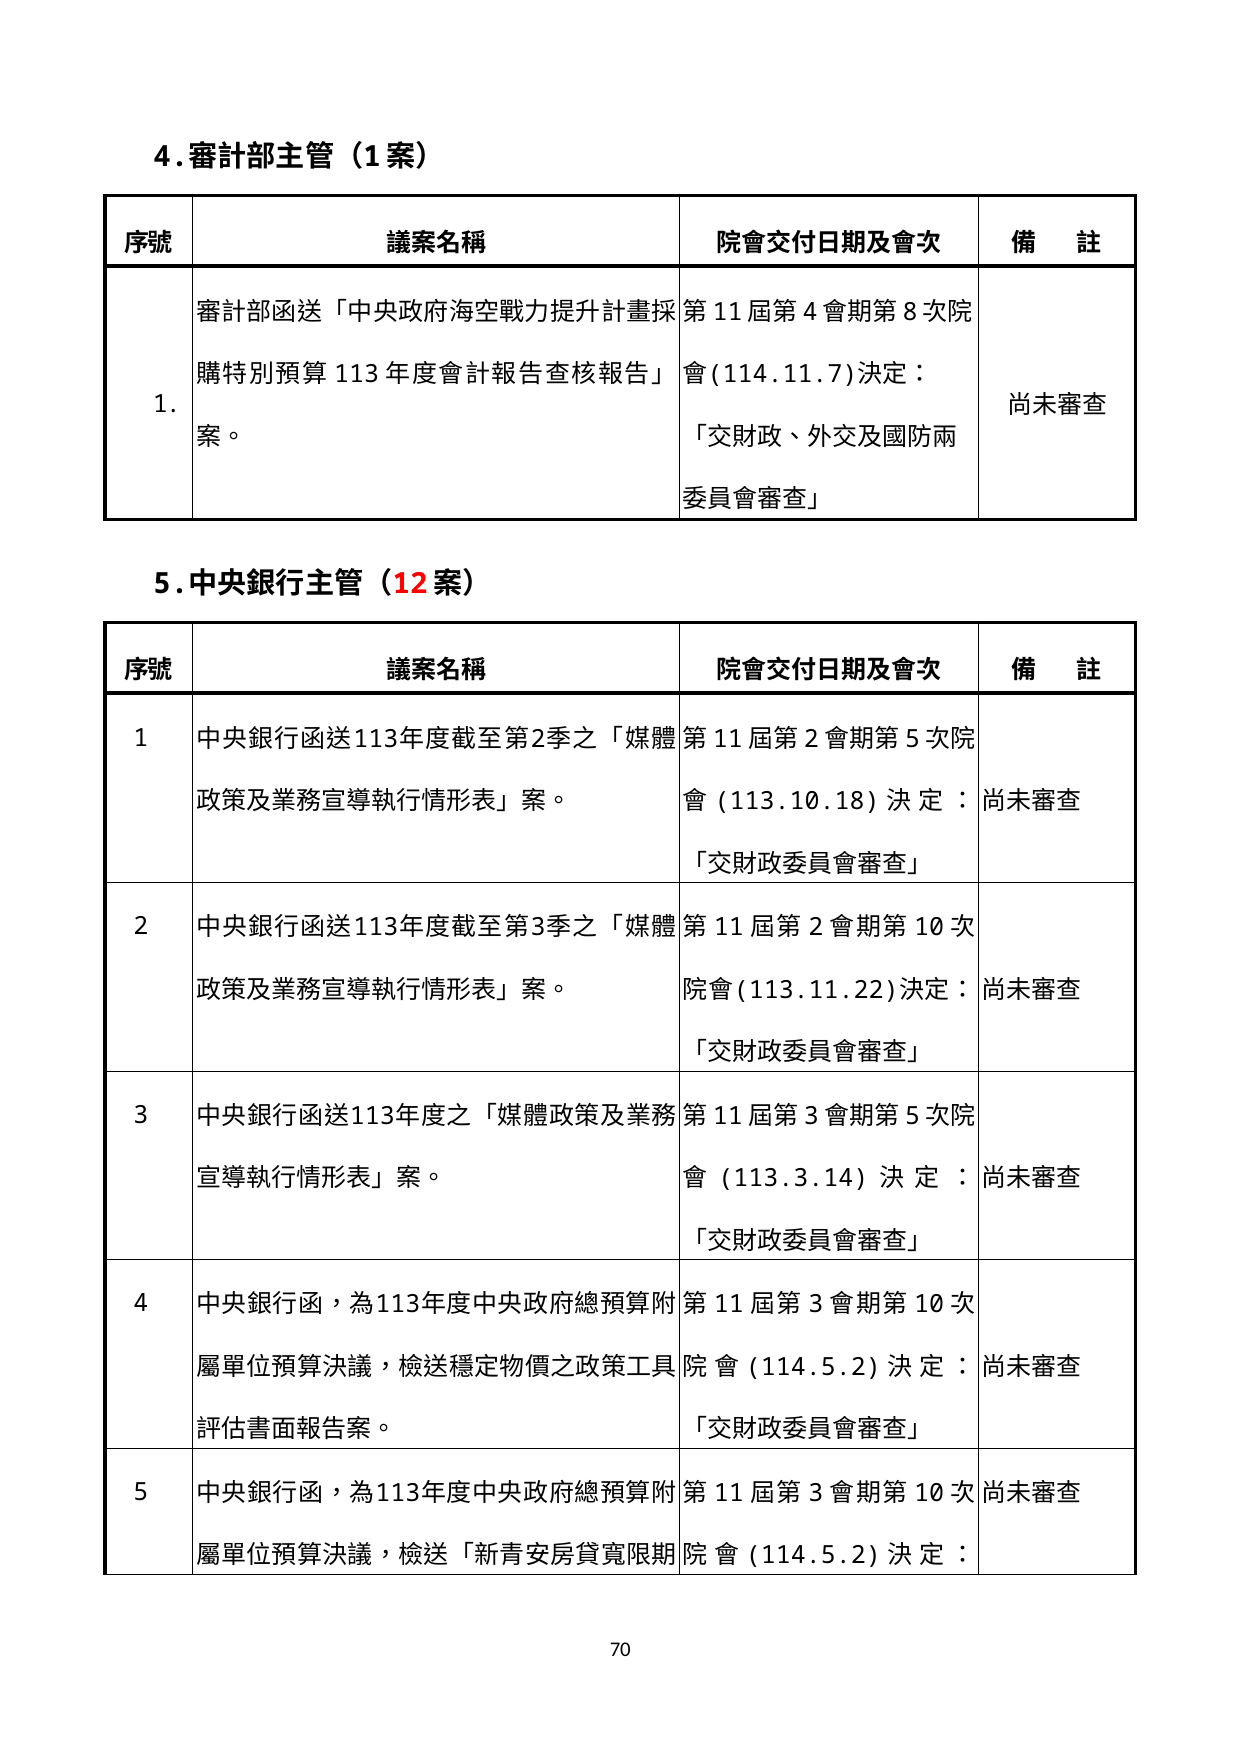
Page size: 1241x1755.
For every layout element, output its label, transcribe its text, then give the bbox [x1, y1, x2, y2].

table_header 議案名稱 [193, 624, 679, 691]
table_header 院會交付日期及會次 [680, 197, 978, 264]
table_cell 中央銀行函，為113年度中央政府總預算附屬單位預算決議，檢送「新青安房貸寬限期 [193, 1449, 679, 1574]
table_cell 第11屆第3會期第10次院會(114.5.2)決定： [680, 1449, 978, 1574]
table_header 備 註 [979, 624, 1134, 691]
table_cell 中央銀行函送113年度之「媒體政策及業務宣導執行情形表」案。 [193, 1072, 679, 1259]
table_cell [107, 268, 192, 517]
table_cell 尚未審查 [979, 1449, 1134, 1574]
table_header 備 註 [979, 197, 1134, 264]
table_header 議案名稱 [193, 197, 679, 264]
table_cell [107, 1449, 192, 1574]
table_cell 第11屆第2會期第10次院會(113.11.22)決定：「交財政委員會審查」 [680, 883, 978, 1071]
table_cell 尚未審查 [979, 883, 1134, 1071]
table_cell 中央銀行函，為113年度中央政府總預算附屬單位預算決議，檢送穩定物價之政策工具評估書面報告案。 [193, 1260, 679, 1448]
table_cell 尚未審查 [979, 695, 1134, 882]
table_cell 中央銀行函送113年度截至第2季之「媒體政策及業務宣導執行情形表」案。 [193, 695, 679, 882]
table_cell 尚未審查 [979, 1260, 1134, 1448]
subtitle 4.審計部主管（1案） [118, 112, 1122, 175]
table_cell 尚未審查 [979, 1072, 1134, 1259]
table_cell [107, 1260, 192, 1448]
subtitle 5.中央銀行主管（12案） [118, 539, 1122, 602]
table_cell 第11屆第4會期第8次院會(114.11.7)決定：「交財政、外交及國防兩委員會審查」 [680, 268, 978, 517]
table_header 院會交付日期及會次 [680, 624, 978, 691]
table_cell [107, 1072, 192, 1259]
table_cell [107, 695, 192, 882]
table_cell 第11屆第2會期第5次院會(113.10.18)決定：「交財政委員會審查」 [680, 695, 978, 882]
table_header 序號 [107, 624, 192, 691]
table_cell [107, 883, 192, 1071]
table_cell 第11屆第3會期第10次院會(114.5.2)決定：「交財政委員會審查」 [680, 1260, 978, 1448]
table_header 序號 [107, 197, 192, 264]
table_cell 審計部函送「中央政府海空戰力提升計畫採購特別預算113年度會計報告查核報告」案。 [193, 268, 679, 517]
table_cell 第11屆第3會期第5次院會(113.3.14)決定：「交財政委員會審查」 [680, 1072, 978, 1259]
table_cell 中央銀行函送113年度截至第3季之「媒體政策及業務宣導執行情形表」案。 [193, 883, 679, 1071]
table_cell 尚未審查 [979, 268, 1134, 517]
